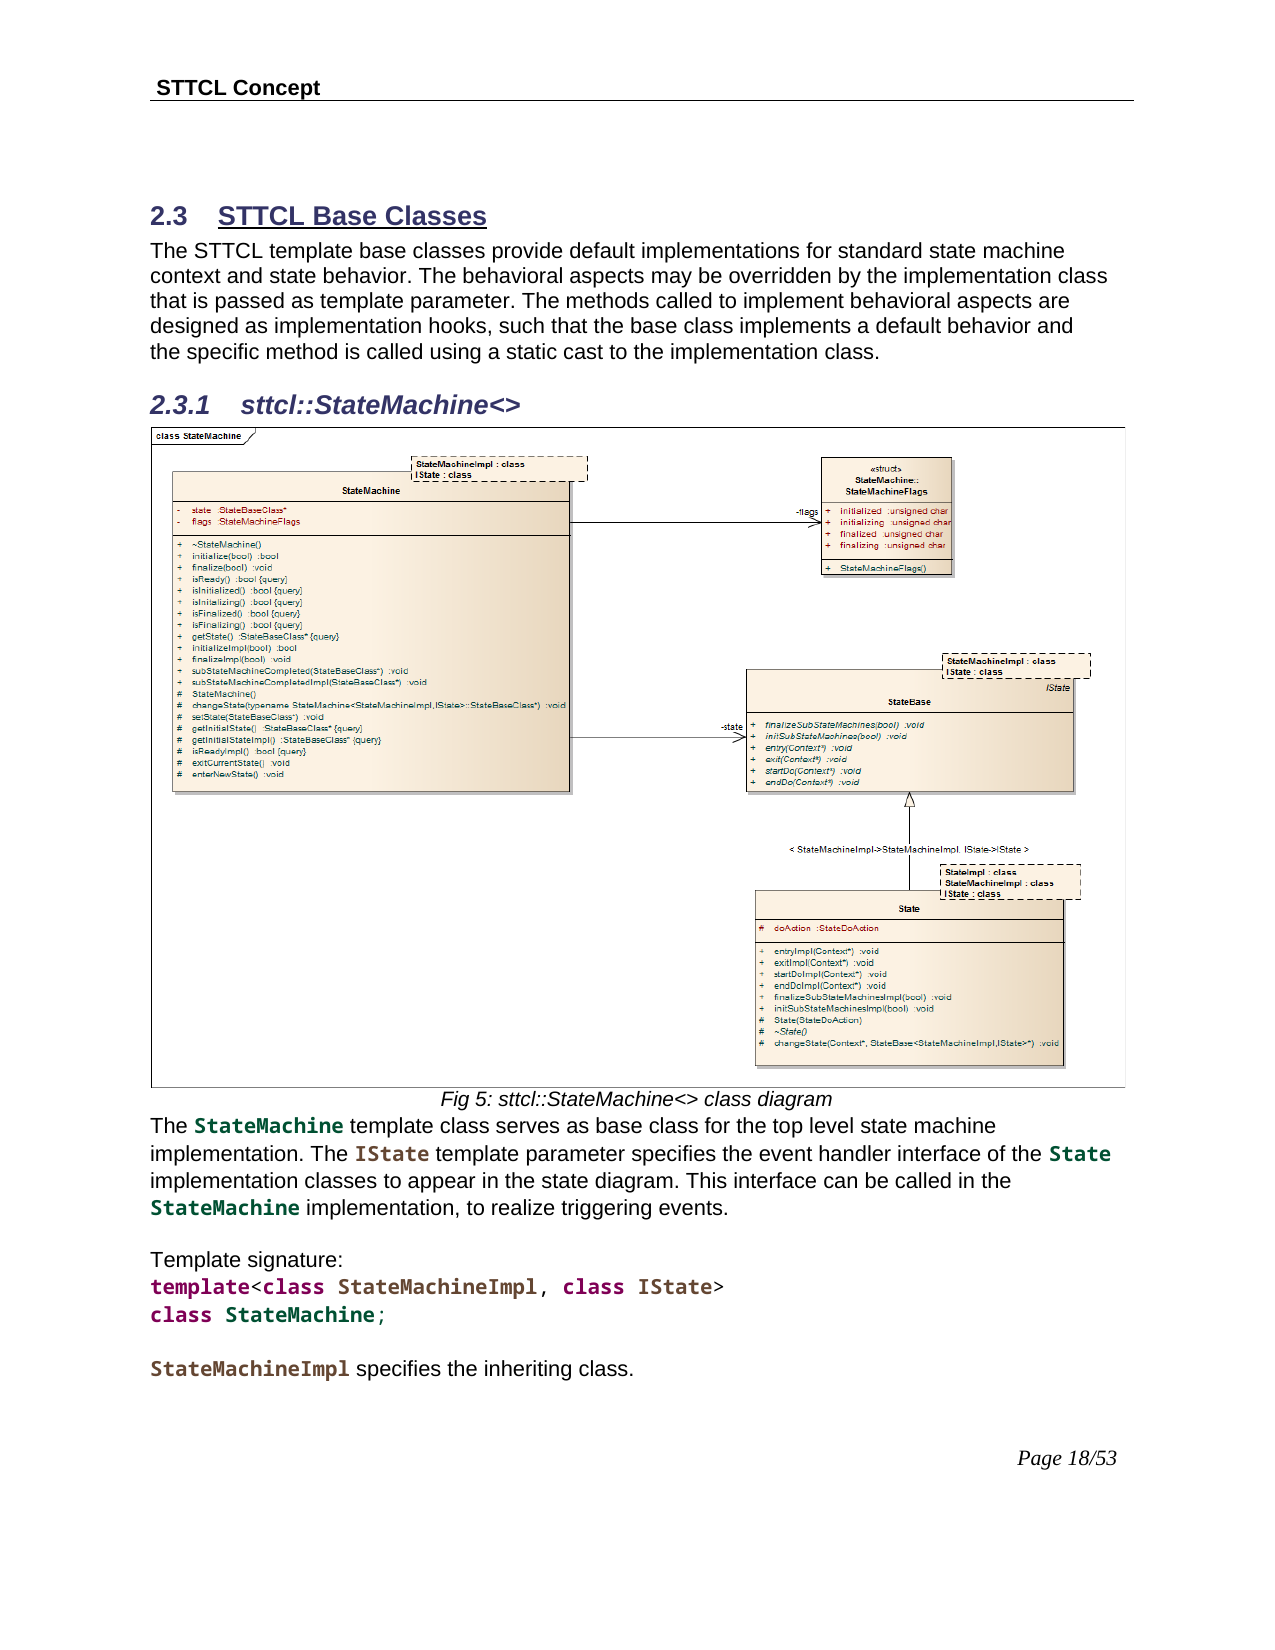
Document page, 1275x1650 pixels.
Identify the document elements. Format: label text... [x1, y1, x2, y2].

subtitle sttcl::StateMachine<> [150, 389, 1125, 420]
text StateMachineImpl specifies the inheriting class. [150, 1354, 1125, 1383]
text template<class StateMachineImpl, class IState> [150, 1272, 1125, 1301]
text The STTCL template base classes provide default implementations for standard state machine context and state behavior. The behavioral aspects may be overridden by the implementation class that is passed as template parameter. The methods called to implement behavioral aspects are designed as implementation hooks, such that the base class implements a default behavior and [150, 238, 1125, 338]
picture [150, 426, 1125, 1088]
text The StateMachine template class serves as base class for the top level state machine implementation. The IState template parameter specifies the event handler interface of the State implementation classes to appear in the state diagram. This interface can be called in the StateMachine implementation, to realize triggering events. [150, 1111, 1125, 1222]
text class StateMachine; [150, 1301, 1125, 1329]
text the specific method is called using a static cast to the implementation class. [150, 338, 1125, 364]
subtitle STTCL Base Classes [150, 200, 1125, 231]
text Template signature: [150, 1247, 1125, 1272]
text Fig 5: sttcl::StateMachine<> class diagram [150, 1088, 1125, 1111]
